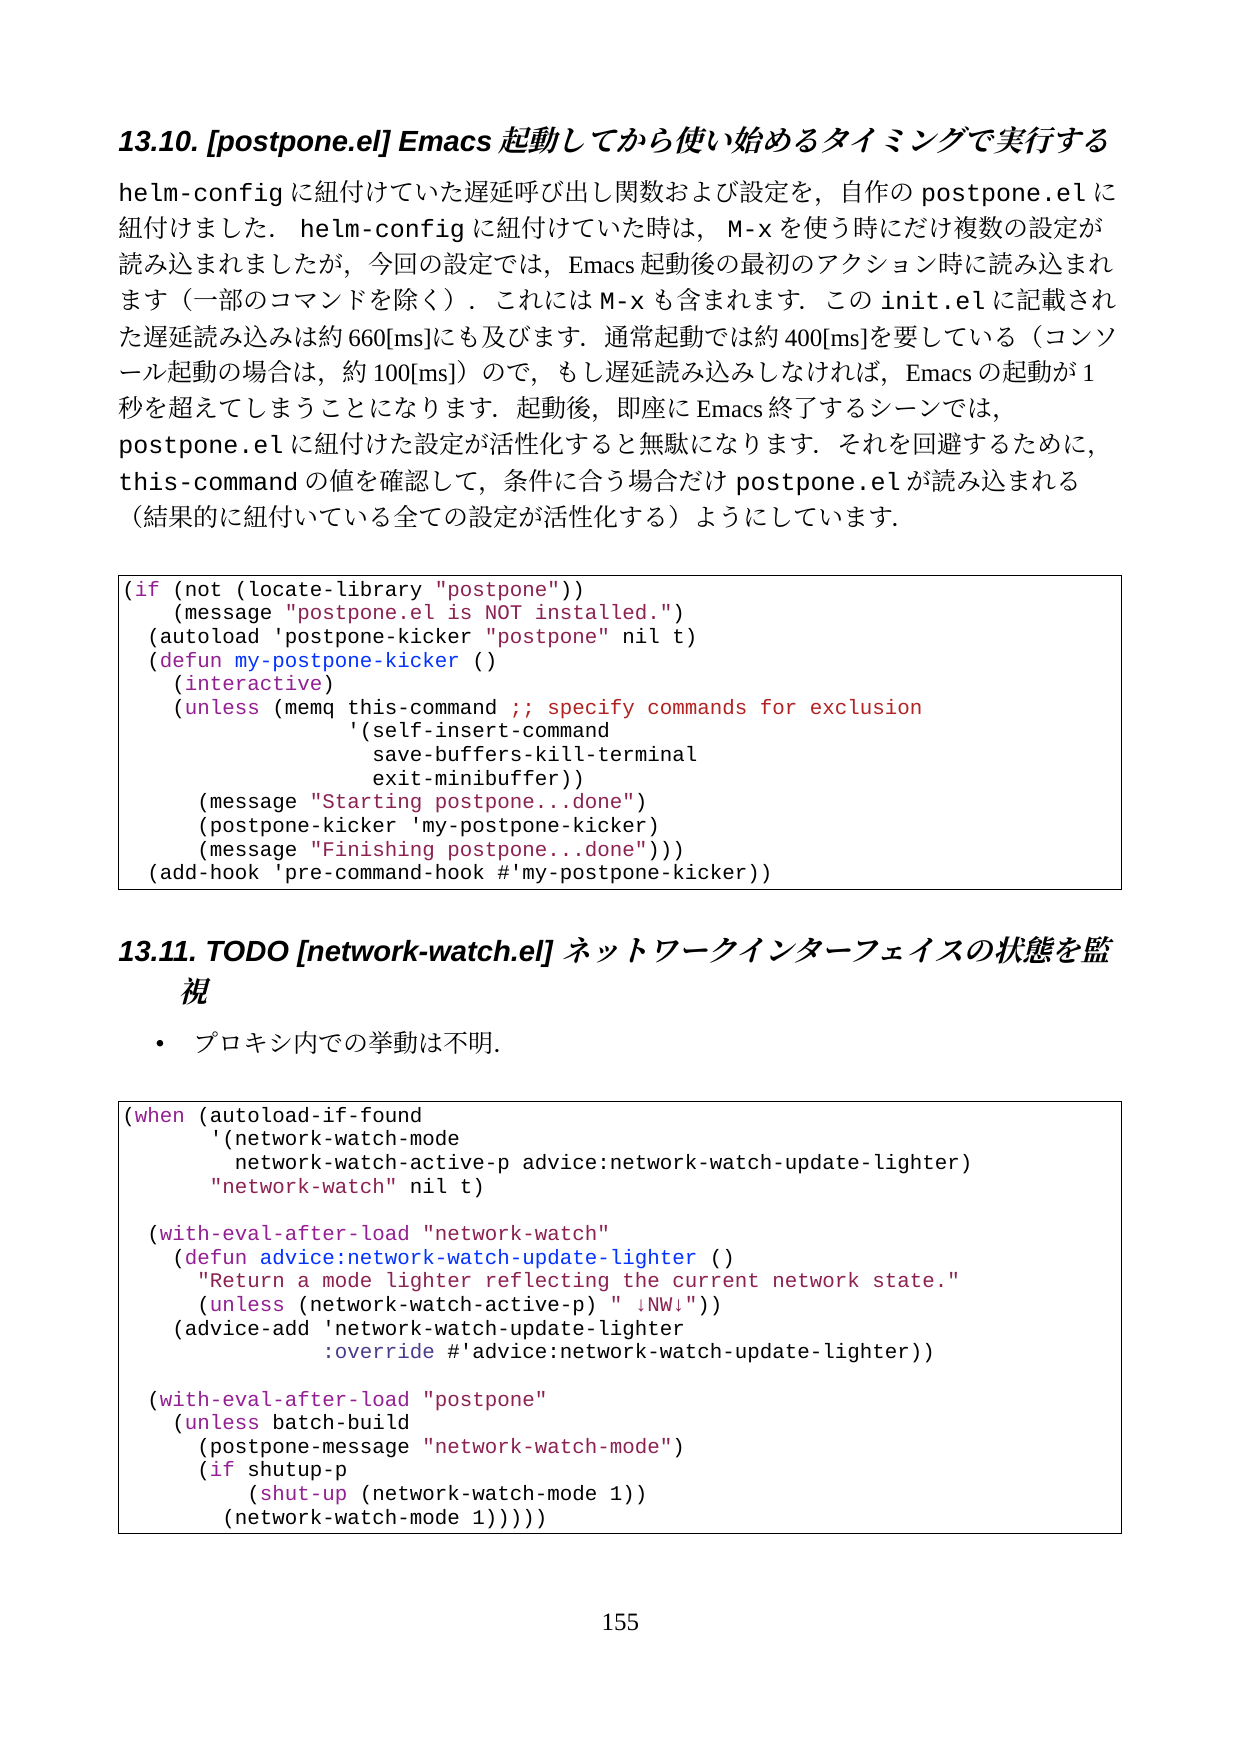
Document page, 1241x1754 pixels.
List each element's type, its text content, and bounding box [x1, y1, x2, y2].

text (shut-up (network-watch-mode 1)) [119, 1479, 1121, 1503]
text (defun my-postpone-kicker () [119, 646, 1121, 669]
text (with-eval-after-load "postpone" [119, 1384, 1121, 1408]
text (if shutup-p [119, 1456, 1121, 1479]
text helm-config に紐付けていた遅延呼び出し関数および設定を，自作の postpone.el に紐付けました． helm-config に紐付けていた時は， M-x を使う時にだけ複数の設定が読み込まれましたが，今回の設定では，Emacs起動後の最初のアクション時に読み込まれます（一部のコマンドを除く）．これには M-x も含まれます．この init.el に記載された遅延読み込みは約660[ms]にも及びます．通常起動では約400[ms]を要している（コンソール起動の場合は，約100[ms]）ので，もし遅延読み込みしなければ，Emacsの起動が1秒を超えてしまうことになります．起動後，即座にEmacs終了するシーンでは， postpone.el に紐付けた設定が活性化すると無駄になります．それを回避するために， this-command の値を確認して，条件に合う場合だけ postpone.el が読み込まれる（結果的に紐付いている全ての設定が活性化する）ようにしています． [118, 172, 1122, 562]
text (with-eval-after-load "network-watch" [119, 1219, 1121, 1243]
text "network-watch" nil t) [119, 1172, 1121, 1195]
text (postpone-kicker 'my-postpone-kicker) [119, 811, 1121, 835]
text (unless batch-build [119, 1408, 1121, 1432]
text (defun advice:network-watch-update-lighter () [119, 1243, 1121, 1266]
text (unless (memq this-command ;; specify commands for exclusion [119, 693, 1121, 717]
text (advice-add 'network-watch-update-lighter [119, 1314, 1121, 1337]
text '(self-insert-command [119, 717, 1121, 740]
subtitle TODO [network-watch.el] ネットワークインターフェイスの状態を監視 [118, 927, 1122, 1011]
text (add-hook 'pre-command-hook #'my-postpone-kicker)) [119, 858, 1121, 889]
text (unless (network-watch-active-p) " ↓NW↓")) [119, 1290, 1121, 1314]
text :override #'advice:network-watch-update-lighter)) [119, 1337, 1121, 1361]
text "Return a mode lighter reflecting the current network state." [119, 1266, 1121, 1290]
text '(network-watch-mode [119, 1124, 1121, 1148]
subtitle [postpone.el] Emacs起動してから使い始めるタイミングで実行する [118, 118, 1122, 160]
list プロキシ内での挙動は不明． [156, 1024, 1122, 1088]
text (network-watch-mode 1))))) [119, 1503, 1121, 1533]
text (message "postpone.el is NOT installed.") [119, 598, 1121, 622]
text (postpone-message "network-watch-mode") [119, 1432, 1121, 1456]
text (interactive) [119, 669, 1121, 693]
text (message "Finishing postpone...done"))) [119, 835, 1121, 858]
text (when (autoload-if-found [119, 1102, 1121, 1124]
text (autoload 'postpone-kicker "postpone" nil t) [119, 622, 1121, 646]
text (if (not (locate-library "postpone")) [119, 576, 1121, 598]
text network-watch-active-p advice:network-watch-update-lighter) [119, 1148, 1121, 1172]
text save-buffers-kill-terminal [119, 740, 1121, 764]
text exit-minibuffer)) [119, 764, 1121, 787]
text (message "Starting postpone...done") [119, 787, 1121, 811]
